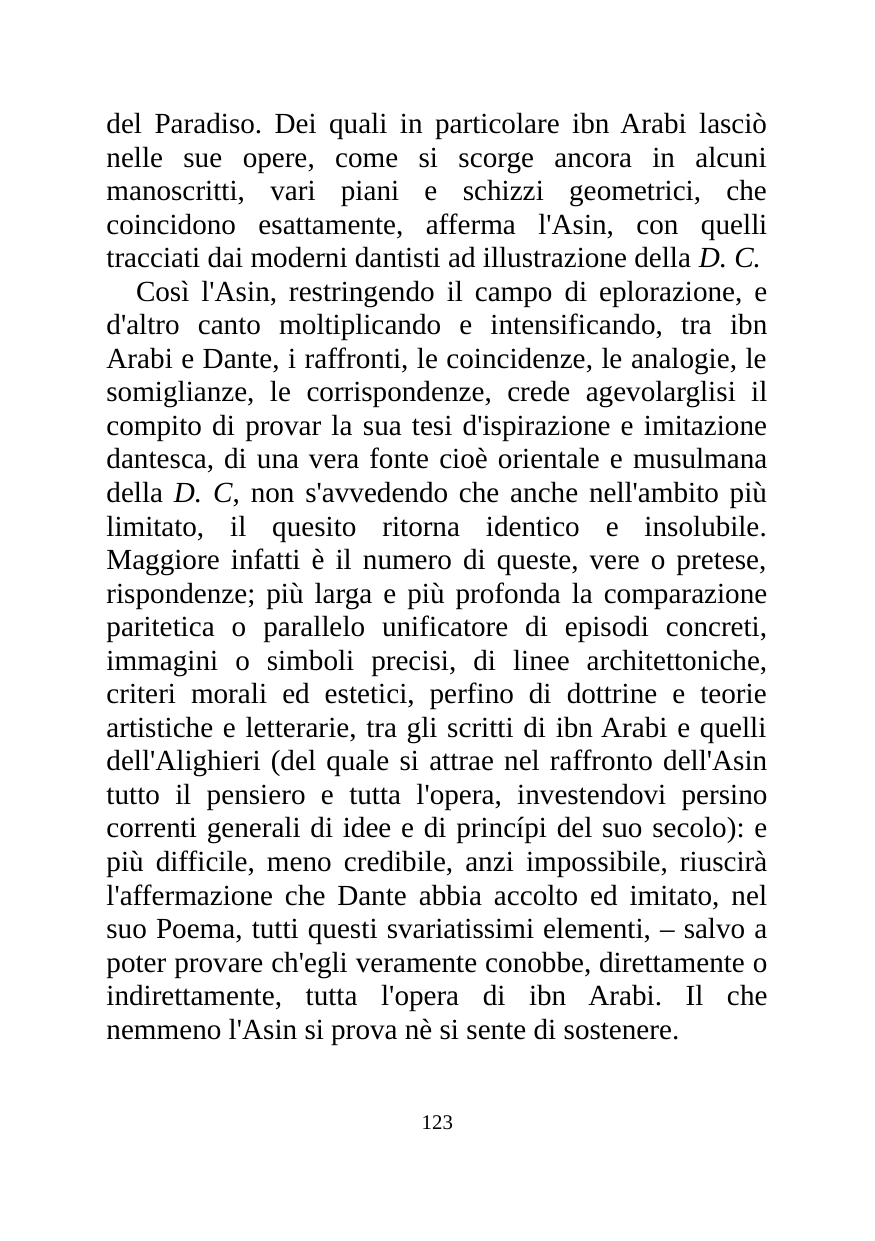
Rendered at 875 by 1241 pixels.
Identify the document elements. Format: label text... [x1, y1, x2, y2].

text del Paradiso. Dei quali in particolare ibn Arabi lasciò nelle sue opere, come si scorge ancora in alcuni manoscritti, vari piani e schizzi geometrici, che coincidono esattamente, afferma l'Asin, con quelli tracciati dai moderni dantisti ad illustrazione della D. C. [106, 106, 768, 274]
text Così l'Asin, restringendo il campo di eplorazione, e d'altro canto moltiplicando e intensificando, tra ibn Arabi e Dante, i raffronti, le coincidenze, le analogie, le somiglianze, le corrispondenze, crede agevolarglisi il compito di provar la sua tesi d'ispirazione e imitazione dantesca, di una vera fonte cioè orientale e musulmana della D. C, non s'avvedendo che anche nell'ambito più limitato, il quesito ritorna identico e insolubile. Maggiore infatti è il numero di queste, vere o pretese, rispondenze; più larga e più profonda la comparazione paritetica o parallelo unificatore di episodi concreti, immagini o simboli precisi, di linee architettoniche, criteri morali ed estetici, perfino di dottrine e teorie artistiche e letterarie, tra gli scritti di ibn Arabi e quelli dell'Alighieri (del quale si attrae nel raffronto dell'Asin tutto il pensiero e tutta l'opera, investendovi persino correnti generali di idee e di princípi del suo secolo): e più difficile, meno credibile, anzi impossibile, riuscirà l'affermazione che Dante abbia accolto ed imitato, nel suo Poema, tutti questi svariatissimi elementi, – salvo a poter provare ch'egli veramente conobbe, direttamente o indirettamente, tutta l'opera di ibn Arabi. Il che nemmeno l'Asin si prova nè si sente di sostenere. [106, 274, 768, 1045]
